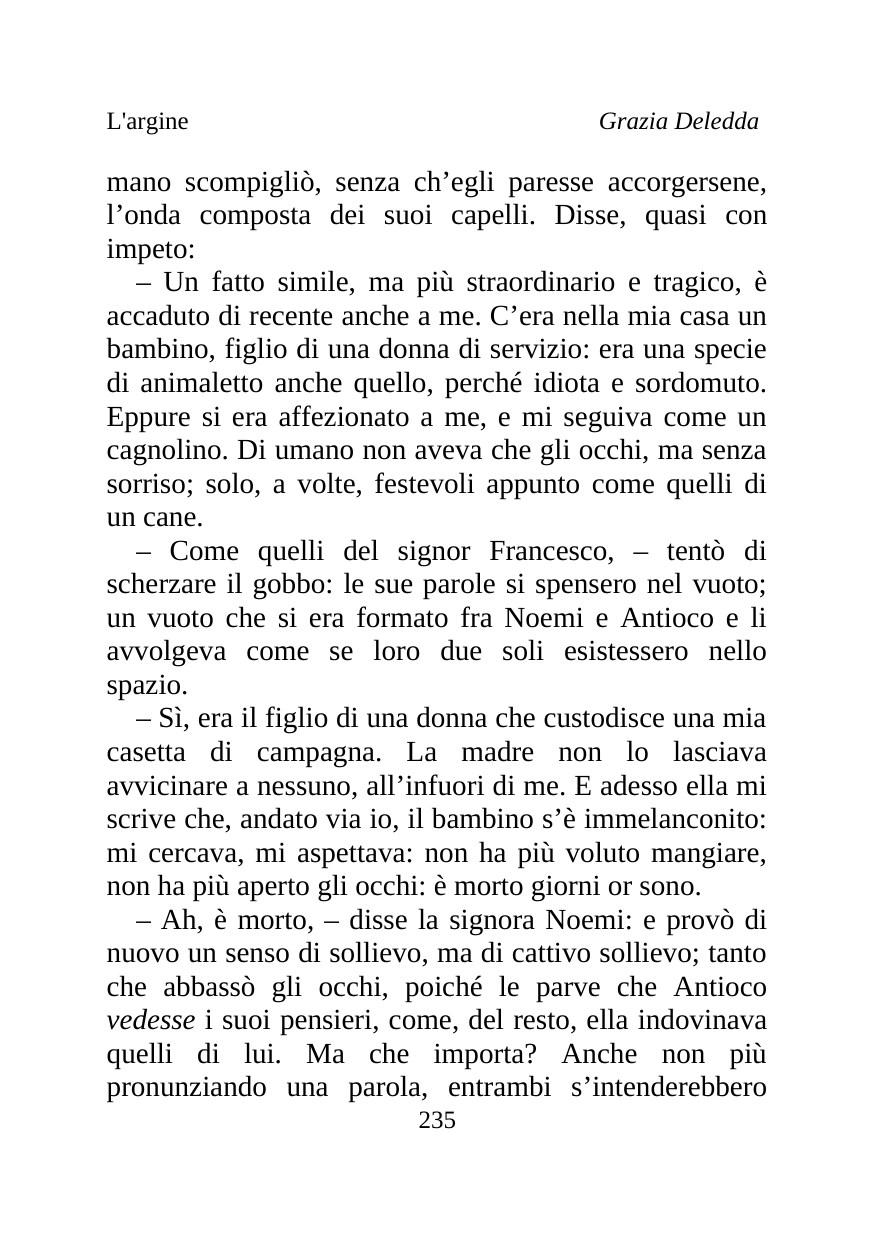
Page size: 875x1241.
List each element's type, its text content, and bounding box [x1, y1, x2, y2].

text – Sì, era il figlio di una donna che custodisce una mia casetta di campagna. La madre non lo lasciava avvicinare a nessuno, all’infuori di me. E adesso ella mi scrive che, andato via io, il bambino s’è immelanconito: mi cercava, mi aspettava: non ha più voluto mangiare, non ha più aperto gli occhi: è morto giorni or sono. [106, 701, 768, 902]
text – Ah, è morto, – disse la signora Noemi: e provò di nuovo un senso di sollievo, ma di cattivo sollievo; tanto che abbassò gli occhi, poiché le parve che Antioco vedesse i suoi pensieri, come, del resto, ella indovinava quelli di lui. Ma che importa? Anche non più pronunziando una parola, entrambi s’intenderebbero [106, 902, 768, 1103]
text – Un fatto simile, ma più straordinario e tragico, è accaduto di recente anche a me. C’era nella mia casa un bambino, figlio di una donna di servizio: era una specie di animaletto anche quello, perché idiota e sordomuto. Eppure si era affezionato a me, e mi seguiva come un cagnolino. Di umano non aveva che gli occhi, ma senza sorriso; solo, a volte, festevoli appunto come quelli di un cane. [106, 264, 768, 533]
text mano scompigliò, senza ch’egli paresse accorgersene, l’onda composta dei suoi capelli. Disse, quasi con impeto: [106, 164, 768, 264]
text – Come quelli del signor Francesco, – tentò di scherzare il gobbo: le sue parole si spensero nel vuoto; un vuoto che si era formato fra Noemi e Antioco e li avvolgeva come se loro due soli esistessero nello spazio. [106, 533, 768, 701]
